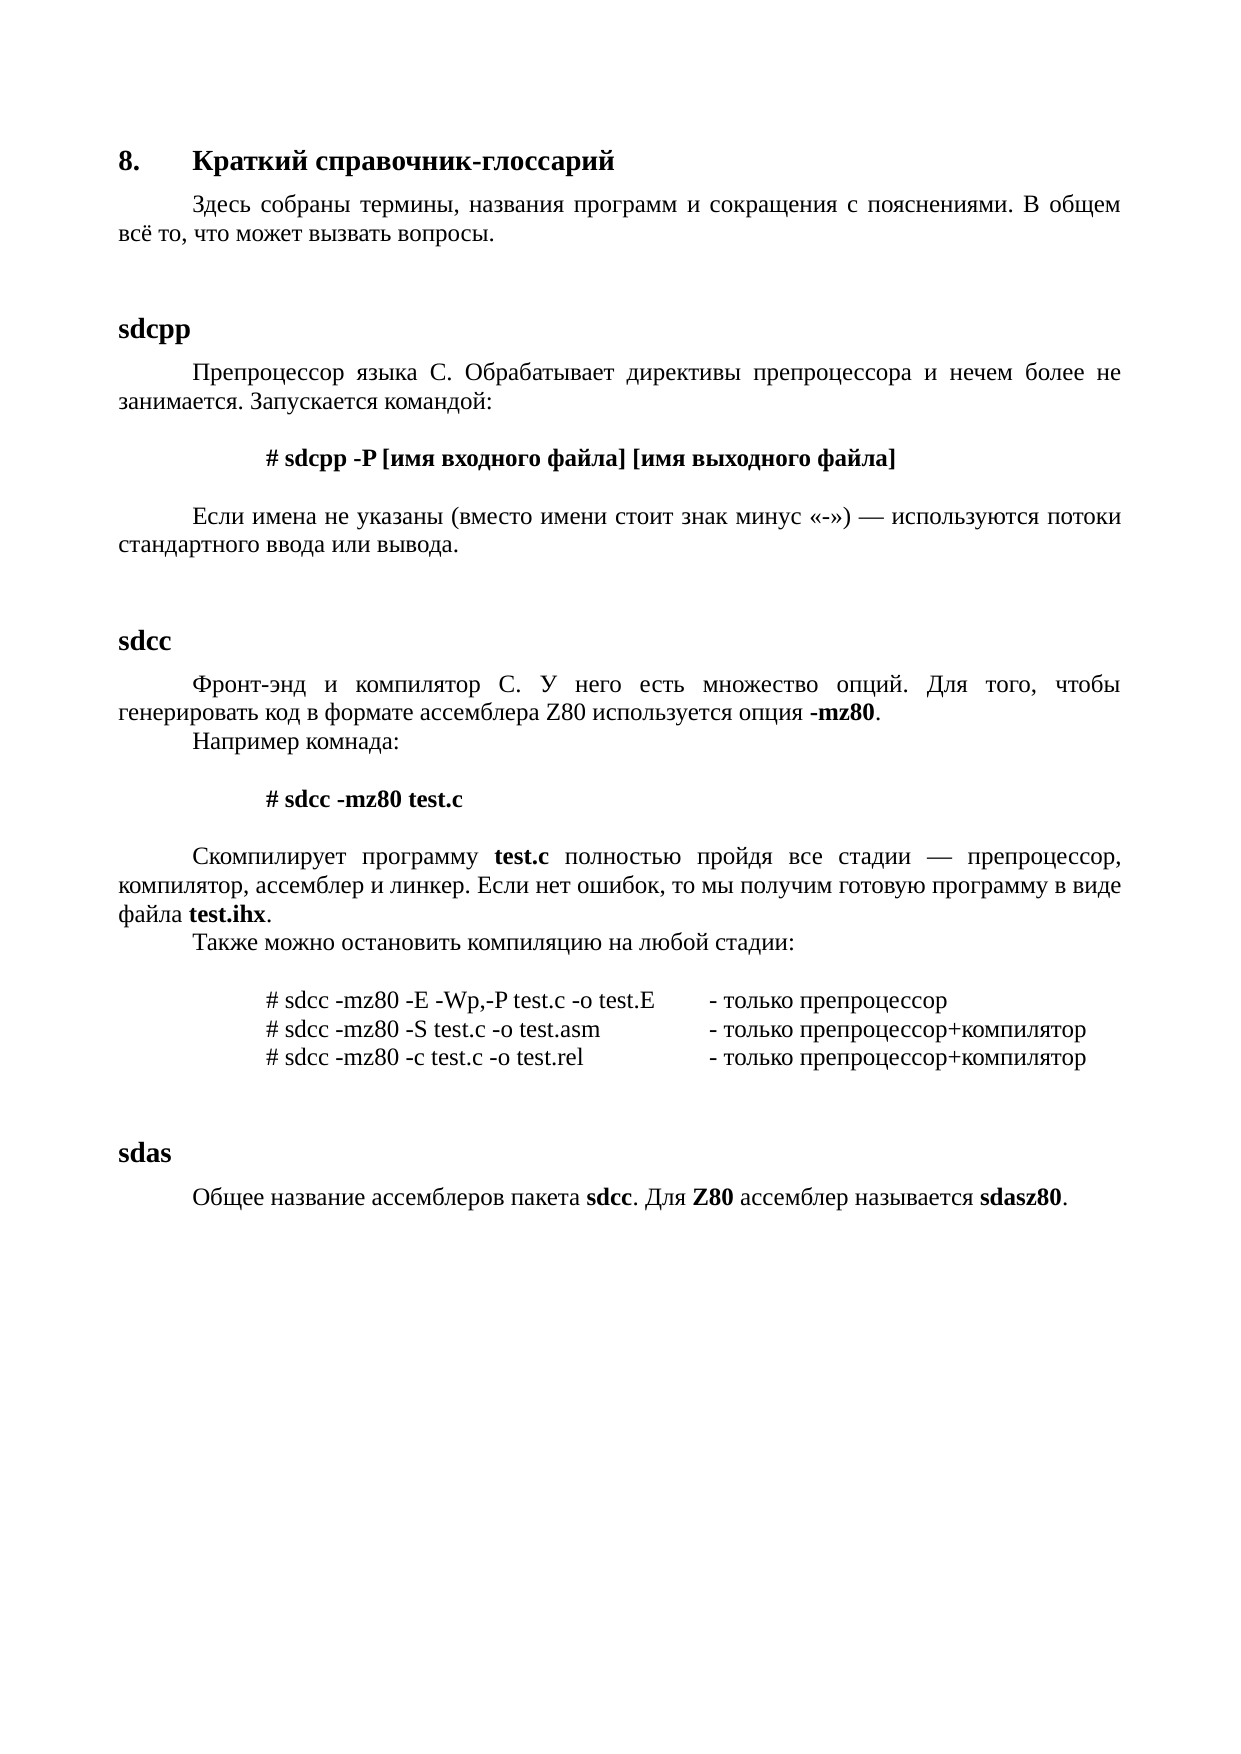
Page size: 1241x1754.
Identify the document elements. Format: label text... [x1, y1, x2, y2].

subtitle sdcc [118, 623, 1122, 656]
subtitle sdcpp [118, 311, 1122, 344]
text Например комнада: [118, 726, 1122, 755]
text # sdcc -mz80 test.c [118, 784, 1122, 812]
text Общее название ассемблеров пакета sdcc. Для Z80 ассемблер называется sdasz80. [118, 1182, 1122, 1210]
text # sdcc -mz80 -S test.c -o test.asm - только препроцессор+компилятор [118, 1014, 1122, 1042]
text # sdcc -mz80 -c test.c -o test.rel - только препроцессор+компилятор [118, 1042, 1122, 1071]
text Препроцессор языка С. Обрабатывает директивы препроцессора и нечем более не занимается. Запускается командой: [118, 357, 1122, 414]
text # sdcc -mz80 -E -Wp,-P test.c -o test.E - только препроцессор [118, 985, 1122, 1014]
subtitle Краткий справочник-глоссарий [118, 143, 1122, 177]
text Скомпилирует программу test.c полностью пройдя все стадии — препроцессор, компилятор, ассемблер и линкер. Если нет ошибок, то мы получим готовую программу в виде файла test.ihx. [118, 841, 1122, 927]
text Также можно остановить компиляцию на любой стадии: [118, 927, 1122, 956]
subtitle sdas [118, 1136, 1122, 1169]
text Фронт-энд и компилятор C. У него есть множество опций. Для того, чтобы генерировать код в формате ассемблера Z80 используется опция -mz80. [118, 669, 1122, 726]
text Здесь собраны термины, названия программ и сокращения с пояснениями. В общем всё то, что может вызвать вопросы. [118, 189, 1122, 247]
text Если имена не указаны (вместо имени стоит знак минус «-») — используются потоки стандартного ввода или вывода. [118, 501, 1122, 558]
text # sdcpp -P [имя входного файла] [имя выходного файла] [118, 443, 1122, 472]
